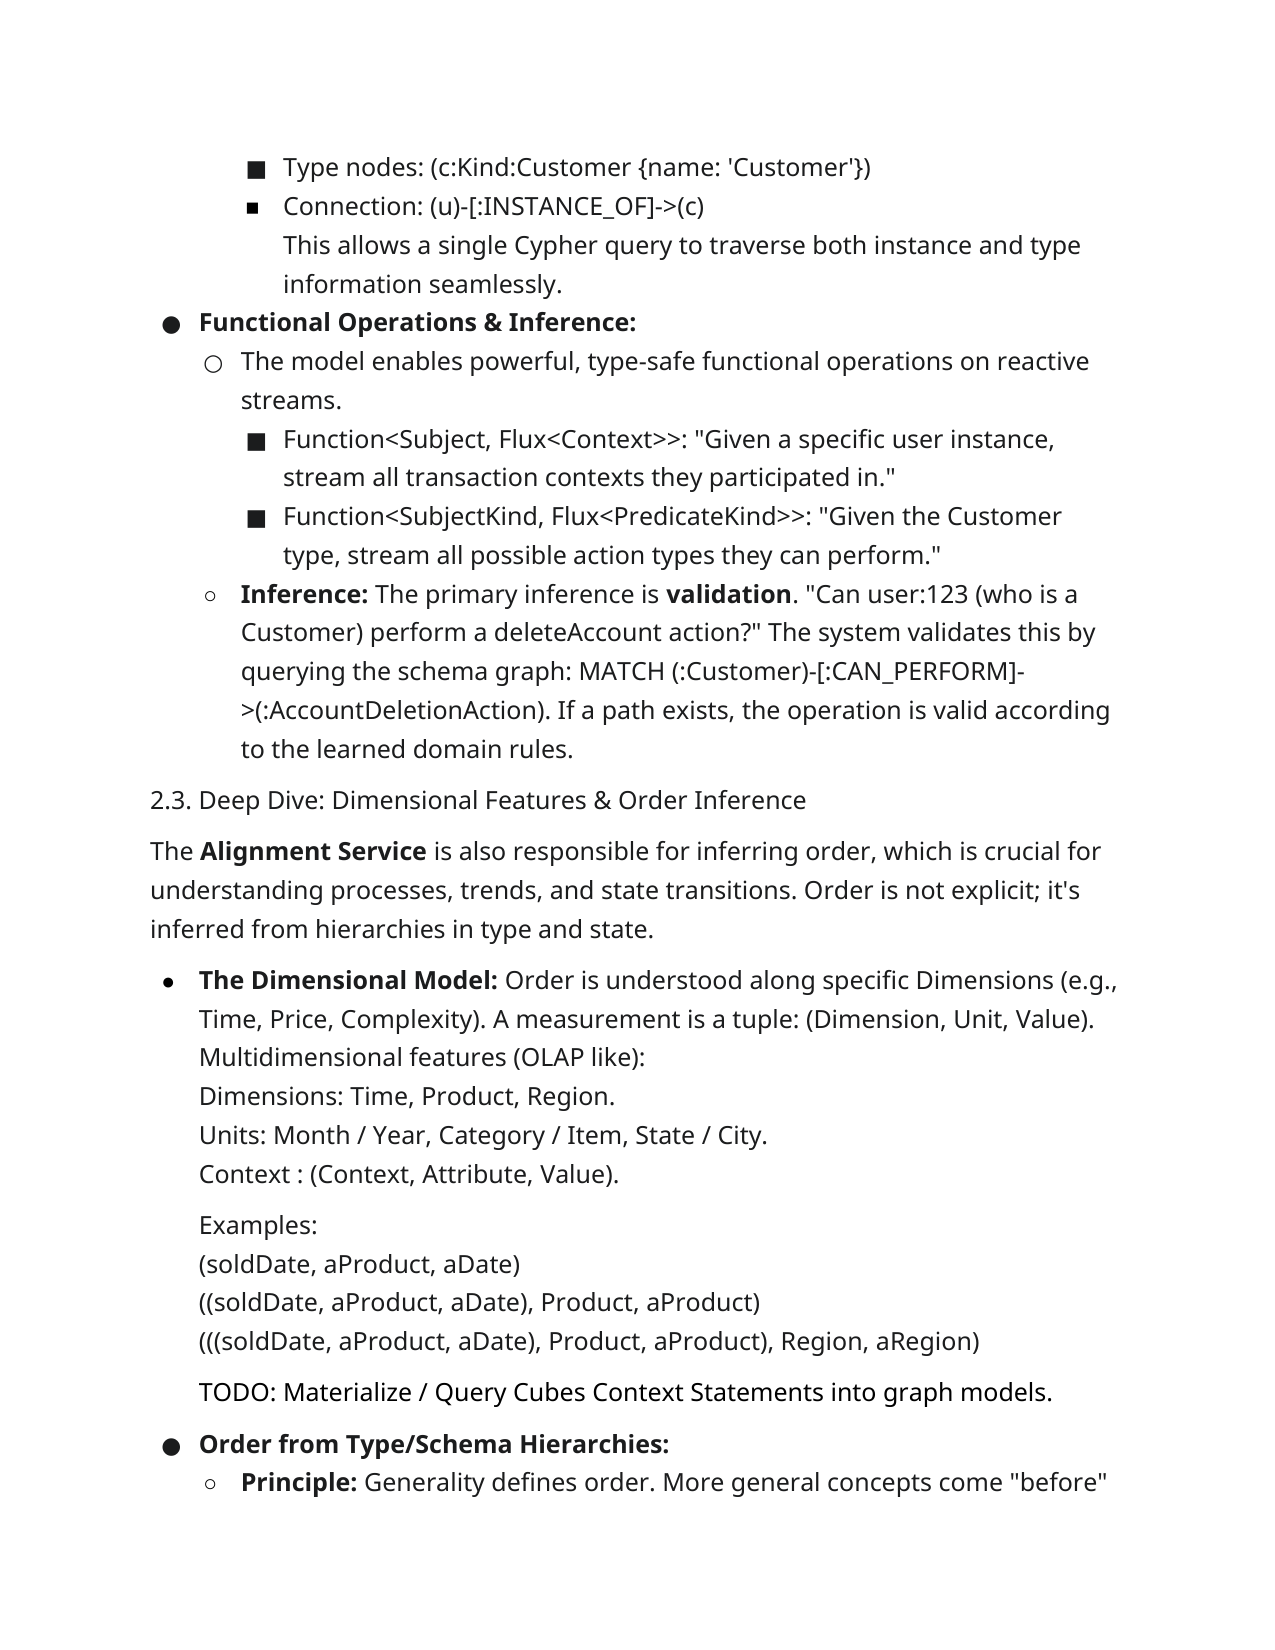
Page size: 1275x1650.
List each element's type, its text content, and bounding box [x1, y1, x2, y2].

list Principle: Generality defines order. More general concepts come "before" [203, 1465, 1125, 1499]
subtitle 2.3. Deep Dive: Dimensional Features & Order Inference [150, 782, 1125, 817]
list Inference: The primary inference is validation. "Can user:123 (who is a Customer) perform a deleteAccount action?" The system validates this by querying the schema graph: MATCH (:Customer)-[:CAN_PERFORM]->(:AccountDeletionAction). If a path exists, the operation is valid according to the learned domain rules. [203, 576, 1125, 765]
list The Dimensional Model: Order is understood along specific Dimensions (e.g., Time, Price, Complexity). A measurement is a tuple: (Dimension, Unit, Value). Multidimensional features (OLAP like): Dimensions: Time, Product, Region. Units: Month / Year, Category / Item, State / City. Context : (Context, Attribute, Value). [161, 962, 1125, 1190]
list The model enables powerful, type-safe functional operations on reactive streams. [203, 344, 1125, 417]
text The Alignment Service is also responsible for inferring order, which is crucial for understanding processes, trends, and state transitions. Order is not explicit; it's inferred from hierarchies in type and state. [150, 834, 1125, 945]
list Function<Subject, Flux<Context>>: "Given a specific user instance, stream all transaction contexts they participated in." [245, 421, 1125, 494]
list Connection: (u)-[:INSTANCE_OF]->(c) This allows a single Cypher query to traverse both instance and type information seamlessly. [245, 189, 1125, 300]
list Order from Type/Schema Hierarchies: [161, 1426, 1125, 1460]
text Examples: (soldDate, aProduct, aDate) ((soldDate, aProduct, aDate), Product, aProduct) (((soldDate, aProduct, aDate), Product, aProduct), Region, aRegion) [198, 1207, 1125, 1358]
text TODO: Materialize / Query Cubes Context Statements into graph models. [198, 1375, 1125, 1409]
list Function<SubjectKind, Flux<PredicateKind>>: "Given the Customer type, stream all possible action types they can perform." [245, 499, 1125, 572]
list Functional Operations & Inference: [161, 305, 1125, 339]
list Type nodes: (c:Kind:Customer {name: 'Customer'}) [245, 150, 1125, 184]
